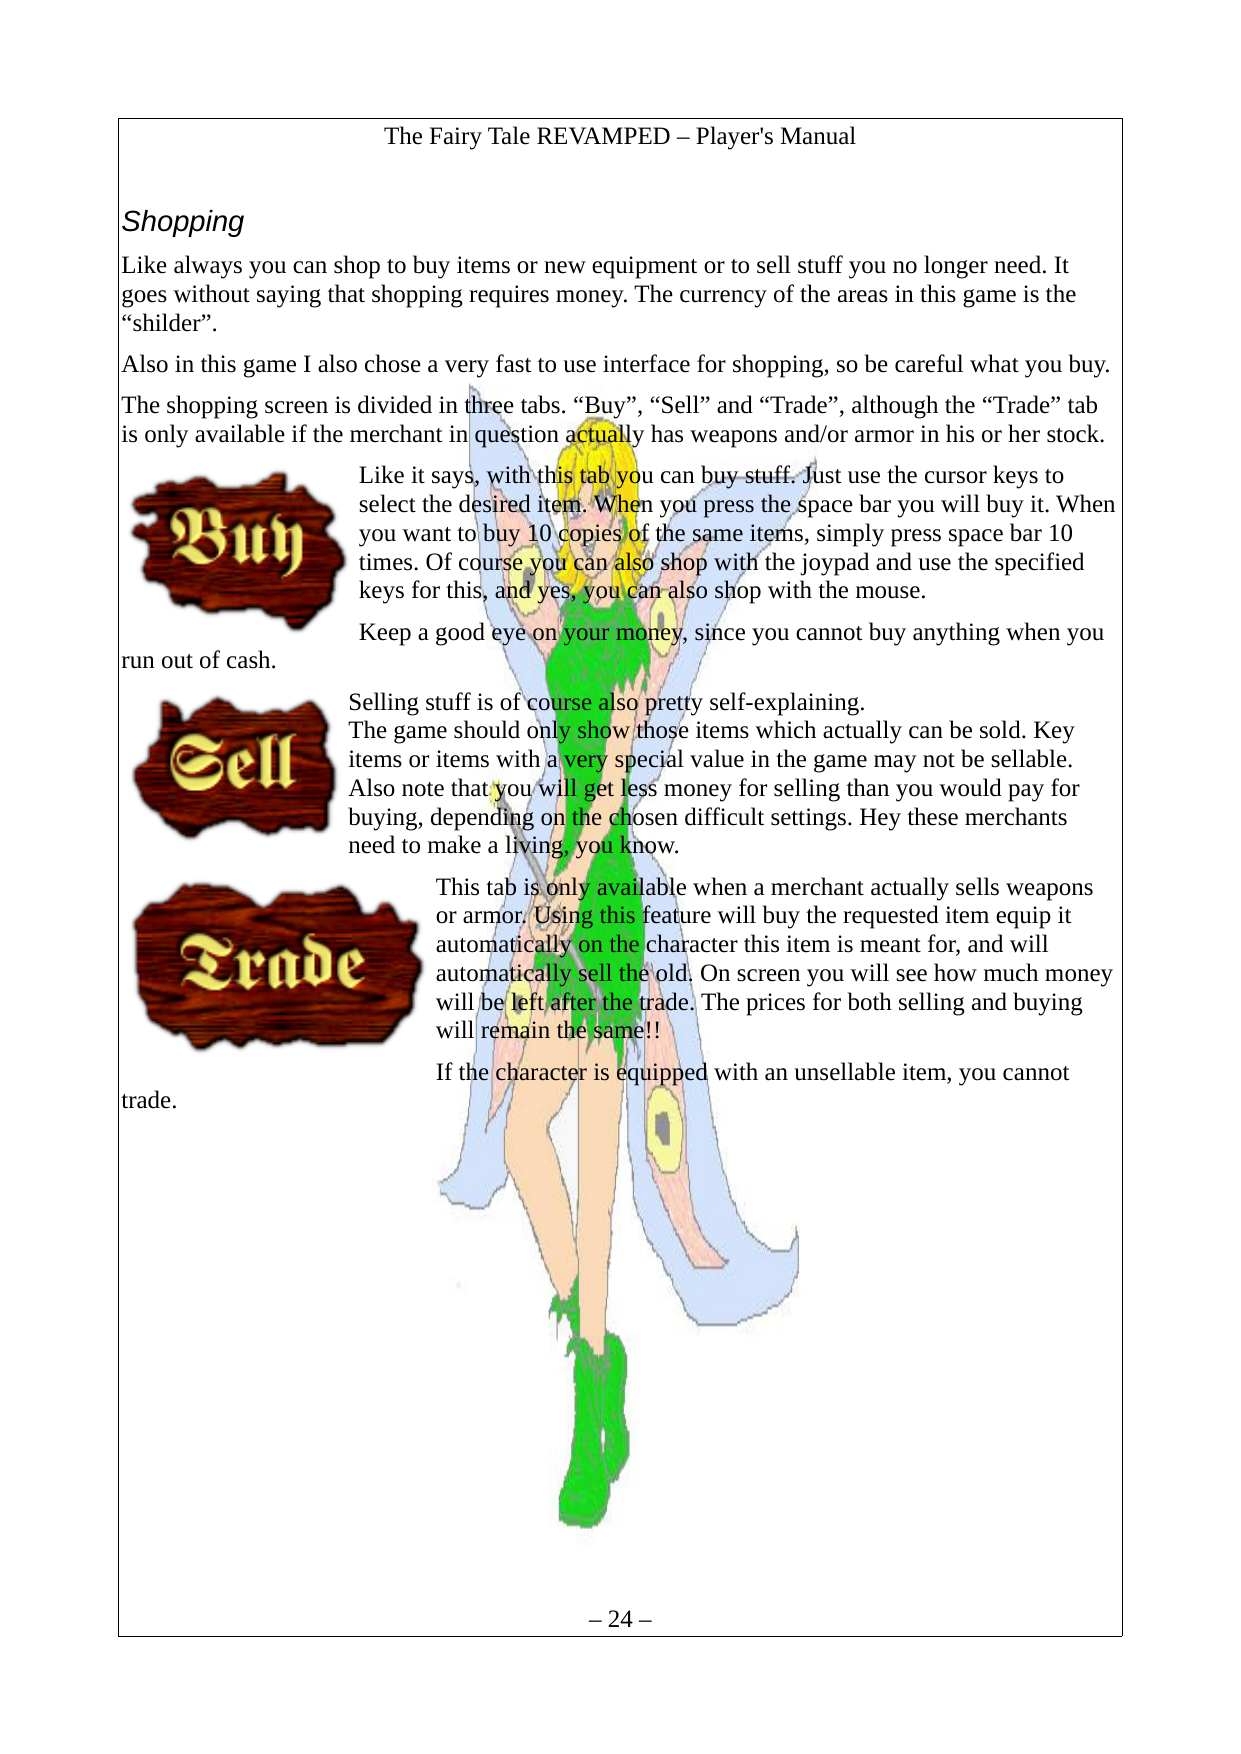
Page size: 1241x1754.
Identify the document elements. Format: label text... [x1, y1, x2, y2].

subtitle Shopping [121, 204, 1119, 238]
text Like always you can shop to buy items or new equipment or to sell stuff you no longer need. It goes without saying that shopping requires money. The currency of the areas in this game is the “shilder”. [121, 250, 1119, 337]
text Selling stuff is of course also pretty self-explaining. The game should only show those items which actually can be sold. Key items or items with a very special value in the game may not be sellable. Also note that you will get less money for selling than you would pay for buying, depending on the chosen difficult settings. Hey these merchants need to make a living, you know. [121, 687, 1119, 859]
text Also in this game I also chose a very fast to use interface for shopping, so be careful what you buy. [121, 349, 1119, 378]
text The shopping screen is divided in three tabs. “Buy”, “Sell” and “Trade”, although the “Trade” tab is only available if the merchant in question actually has weapons and/or armor in his or her stock. [121, 390, 1119, 448]
text If the character is equipped with an unsellable item, you cannot trade. [121, 1057, 1119, 1114]
picture [119, 119, 1122, 1636]
text Keep a good eye on your money, since you cannot buy anything when you run out of cash. [121, 617, 1119, 674]
text Like it says, with this tab you can buy stuff. Just use the cursor keys to select the desired item. When you press the space bar you will buy it. When you want to buy 10 copies of the same items, simply press space bar 10 times. Of course you can also shop with the joypad and use the specified keys for this, and yes, you can also shop with the mouse. [359, 460, 1119, 604]
text This tab is only available when a merchant actually sells weapons or armor. Using this feature will buy the requested item equip it automatically on the character this item is meant for, and will automatically sell the old. On screen you will see how much money will be left after the trade. The prices for both selling and buying will remain the same!! [436, 872, 1119, 1044]
